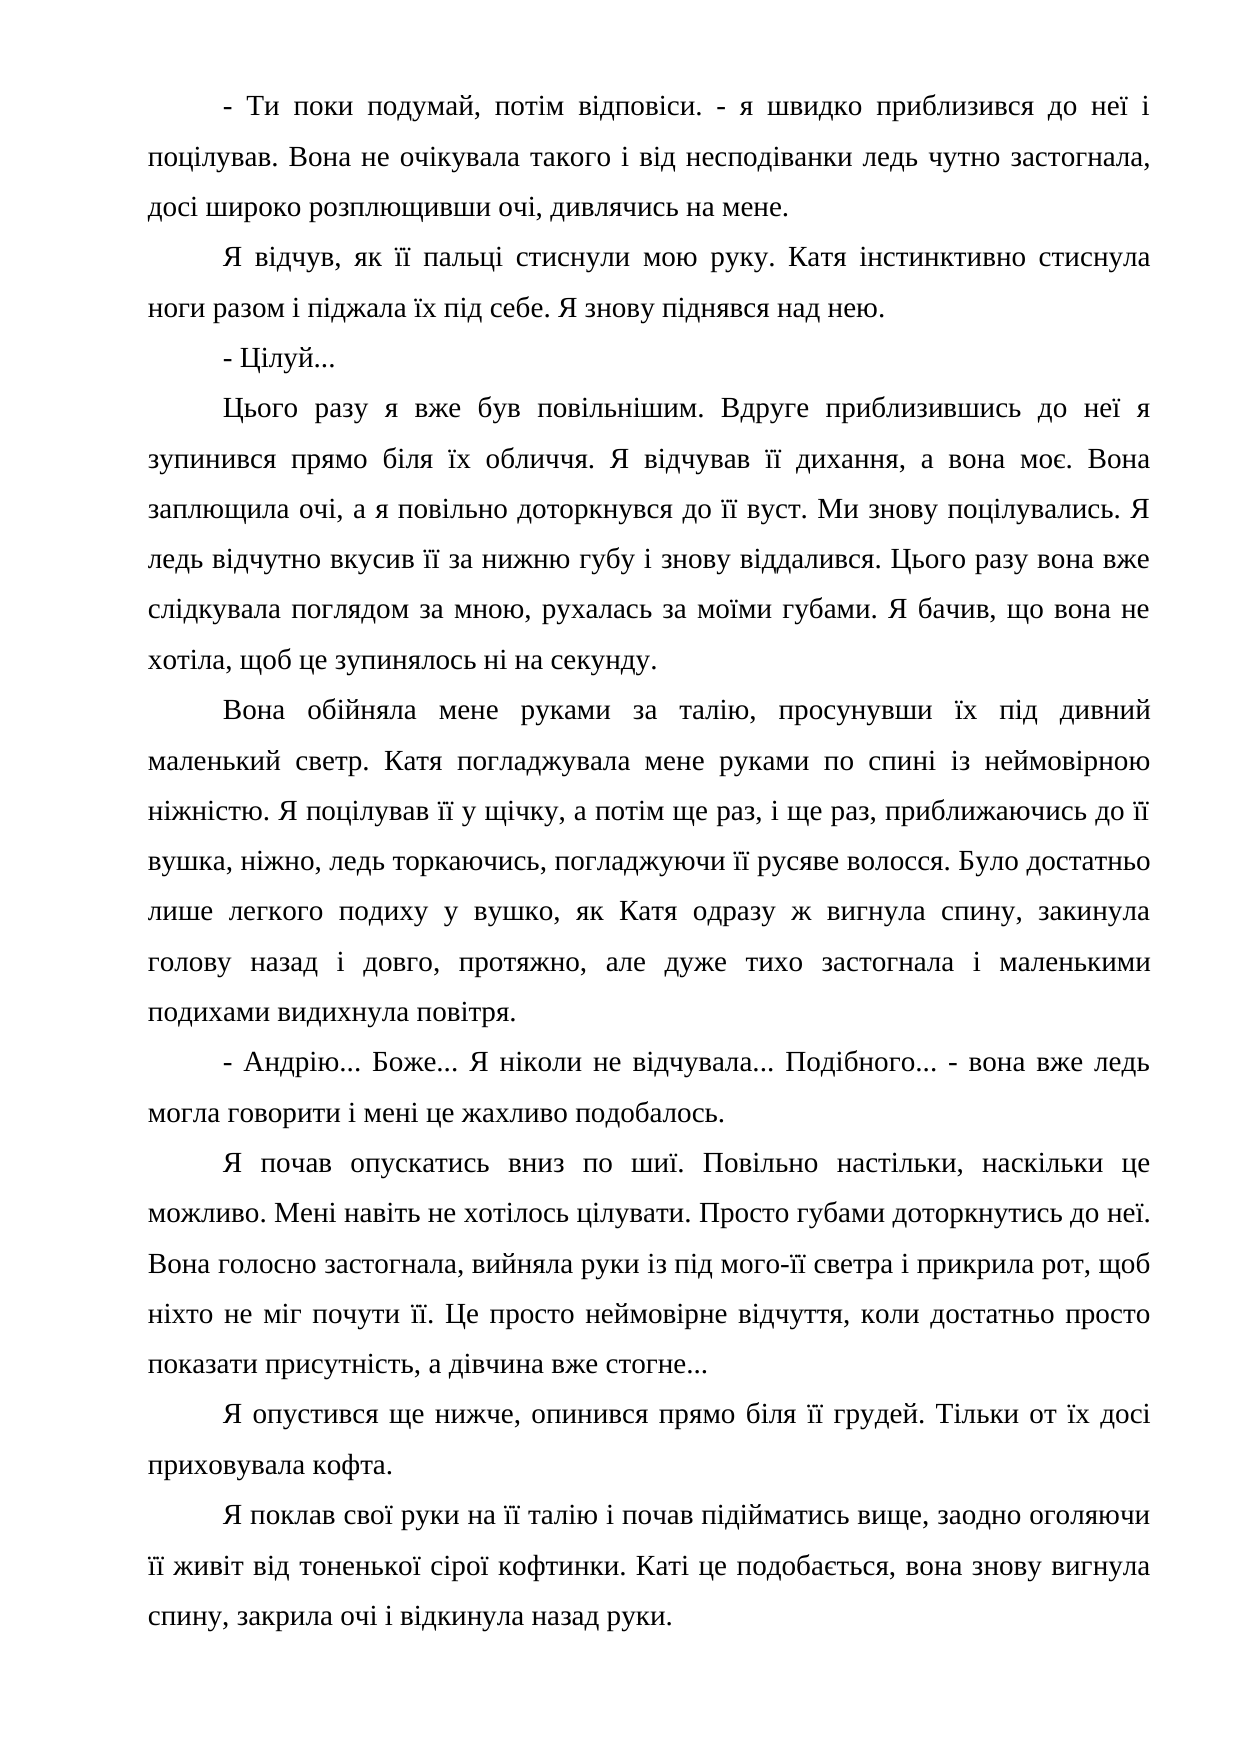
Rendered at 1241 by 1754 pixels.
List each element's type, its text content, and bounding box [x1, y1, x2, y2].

text - Ти поки подумай, потім відповіси. - я швидко приблизився до неї і поцілував. Вона не очікувала такого і від несподіванки ледь чутно застогнала, досі широко розплющивши очі, дивлячись на мене. [148, 88, 1152, 223]
text - Андрію... Боже... Я ніколи не відчувала... Подібного... - вона вже ледь могла говорити і мені це жахливо подобалось. [148, 1044, 1152, 1128]
text Я поклав свої руки на її талію і почав підійматись вище, заодно оголяючи її живіт від тоненької сірої кофтинки. Каті це подобається, вона знову вигнула спину, закрила очі і відкинула назад руки. [148, 1497, 1152, 1631]
text Я опустився ще нижче, опинився прямо біля її грудей. Тільки от їх досі приховувала кофта. [148, 1397, 1152, 1481]
text Вона обійняла мене руками за талію, просунувши їх під дивний маленький светр. Катя погладжувала мене руками по спині із неймовірною ніжністю. Я поцілував її у щічку, а потім ще раз, і ще раз, приближаючись до її вушка, ніжно, ледь торкаючись, погладжуючи її русяве волосся. Було достатньо лише легкого подиху у вушко, як Катя одразу ж вигнула спину, закинула голову назад і довго, протяжно, але дуже тихо застогнала і маленькими подихами видихнула повітря. [148, 692, 1152, 1028]
text Цього разу я вже був повільнішим. Вдруге приблизившись до неї я зупинився прямо біля їх обличчя. Я відчував її дихання, а вона моє. Вона заплющила очі, а я повільно доторкнувся до її вуст. Ми знову поцілувались. Я ледь відчутно вкусив її за нижню губу і знову віддалився. Цього разу вона вже слідкувала поглядом за мною, рухалась за моїми губами. Я бачив, що вона не хотіла, щоб це зупинялось ні на секунду. [148, 390, 1152, 676]
text Я почав опускатись вниз по шиї. Повільно настільки, наскільки це можливо. Мені навіть не хотілось цілувати. Просто губами доторкнутись до неї. Вона голосно застогнала, вийняла руки із під мого-її светра і прикрила рот, щоб ніхто не міг почути її. Це просто неймовірне відчуття, коли достатньо просто показати присутність, а дівчина вже стогне... [148, 1145, 1152, 1380]
text - Цілуй... [148, 340, 1152, 374]
text Я відчув, як її пальці стиснули мою руку. Катя інстинктивно стиснула ноги разом і піджала їх під себе. Я знову піднявся над нею. [148, 239, 1152, 323]
